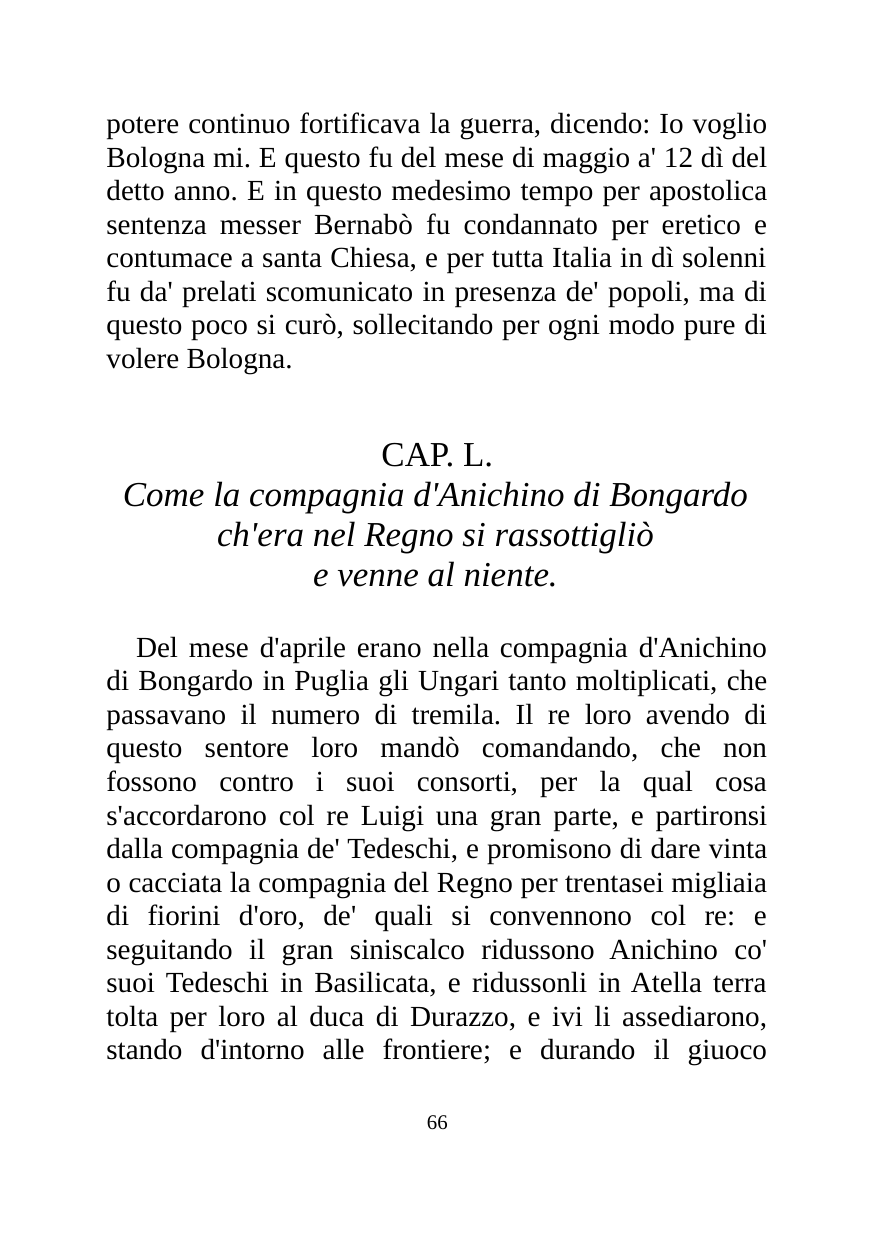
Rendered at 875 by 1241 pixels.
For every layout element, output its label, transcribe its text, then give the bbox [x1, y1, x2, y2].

text potere continuo fortificava la guerra, dicendo: Io voglio Bologna mi. E questo fu del mese di maggio a' 12 dì del detto anno. E in questo medesimo tempo per apostolica sentenza messer Bernabò fu condannato per eretico e contumace a santa Chiesa, e per tutta Italia in dì solenni fu da' prelati scomunicato in presenza de' popoli, ma di questo poco si curò, sollecitando per ogni modo pure di volere Bologna. [106, 106, 768, 374]
text Del mese d'aprile erano nella compagnia d'Anichino di Bongardo in Puglia gli Ungari tanto moltiplicati, che passavano il numero di tremila. Il re loro avendo di questo sentore loro mandò comandando, che non fossono contro i suoi consorti, per la qual cosa s'accordarono col re Luigi una gran parte, e partironsi dalla compagnia de' Tedeschi, e promisono di dare vinta o cacciata la compagnia del Regno per trentasei migliaia di fiorini d'oro, de' quali si convennono col re: e seguitando il gran siniscalco ridussono Anichino co' suoi Tedeschi in Basilicata, e ridussonli in Atella terra tolta per loro al duca di Durazzo, e ivi li assediarono, stando d'intorno alle frontiere; e durando il giuoco [106, 630, 768, 1066]
subtitle CAP. L. Come la compagnia d'Anichino di Bongardo ch'era nel Regno si rassottigliò e venne al niente. [106, 434, 768, 594]
